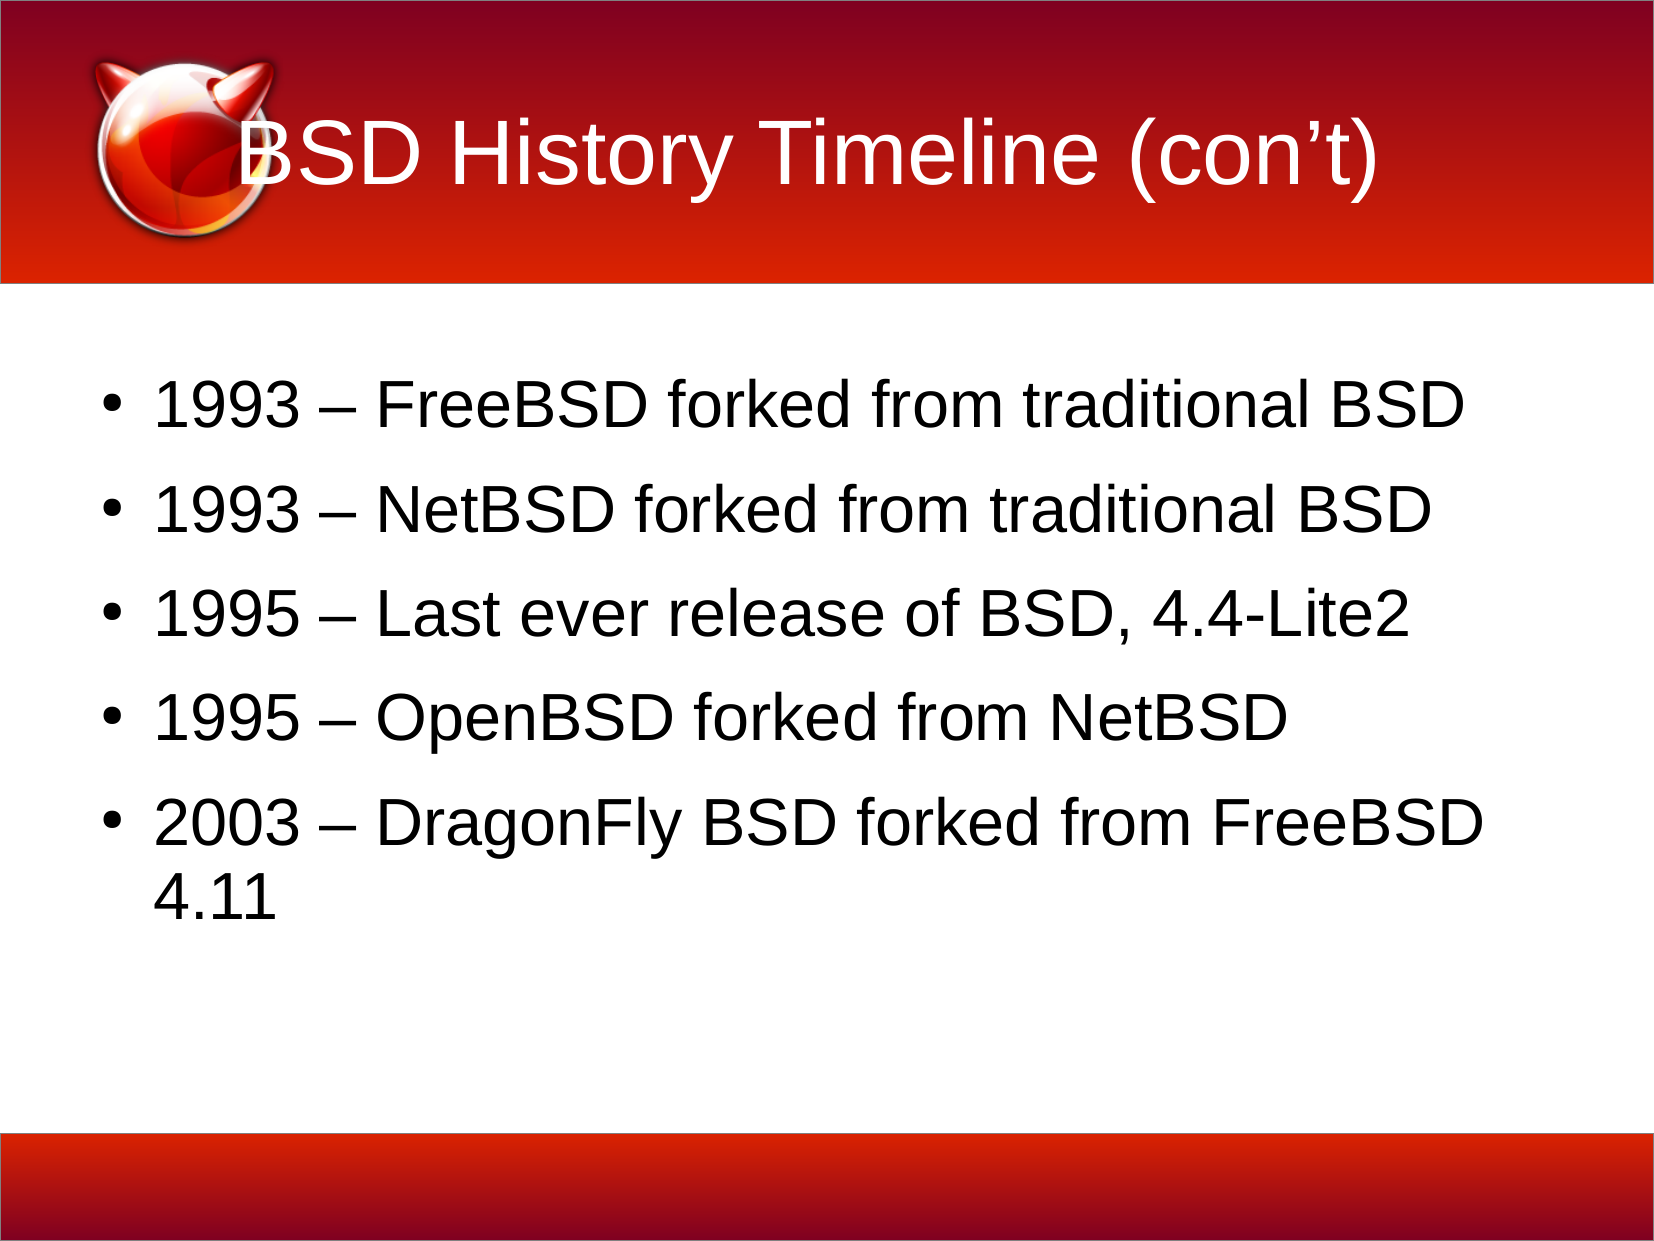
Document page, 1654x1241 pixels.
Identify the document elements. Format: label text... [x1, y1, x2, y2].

title BSD History Timeline (con’t) [82, 49, 1536, 257]
list 1993 – FreeBSD forked from traditional BSD 1993 – NetBSD forked from traditional BSD 1995 – Last ever release of BSD, 4.4-Lite2 1995 – OpenBSD forked from NetBSD 2003 – DragonFly BSD forked from FreeBSD 4.11 [82, 367, 1538, 1087]
